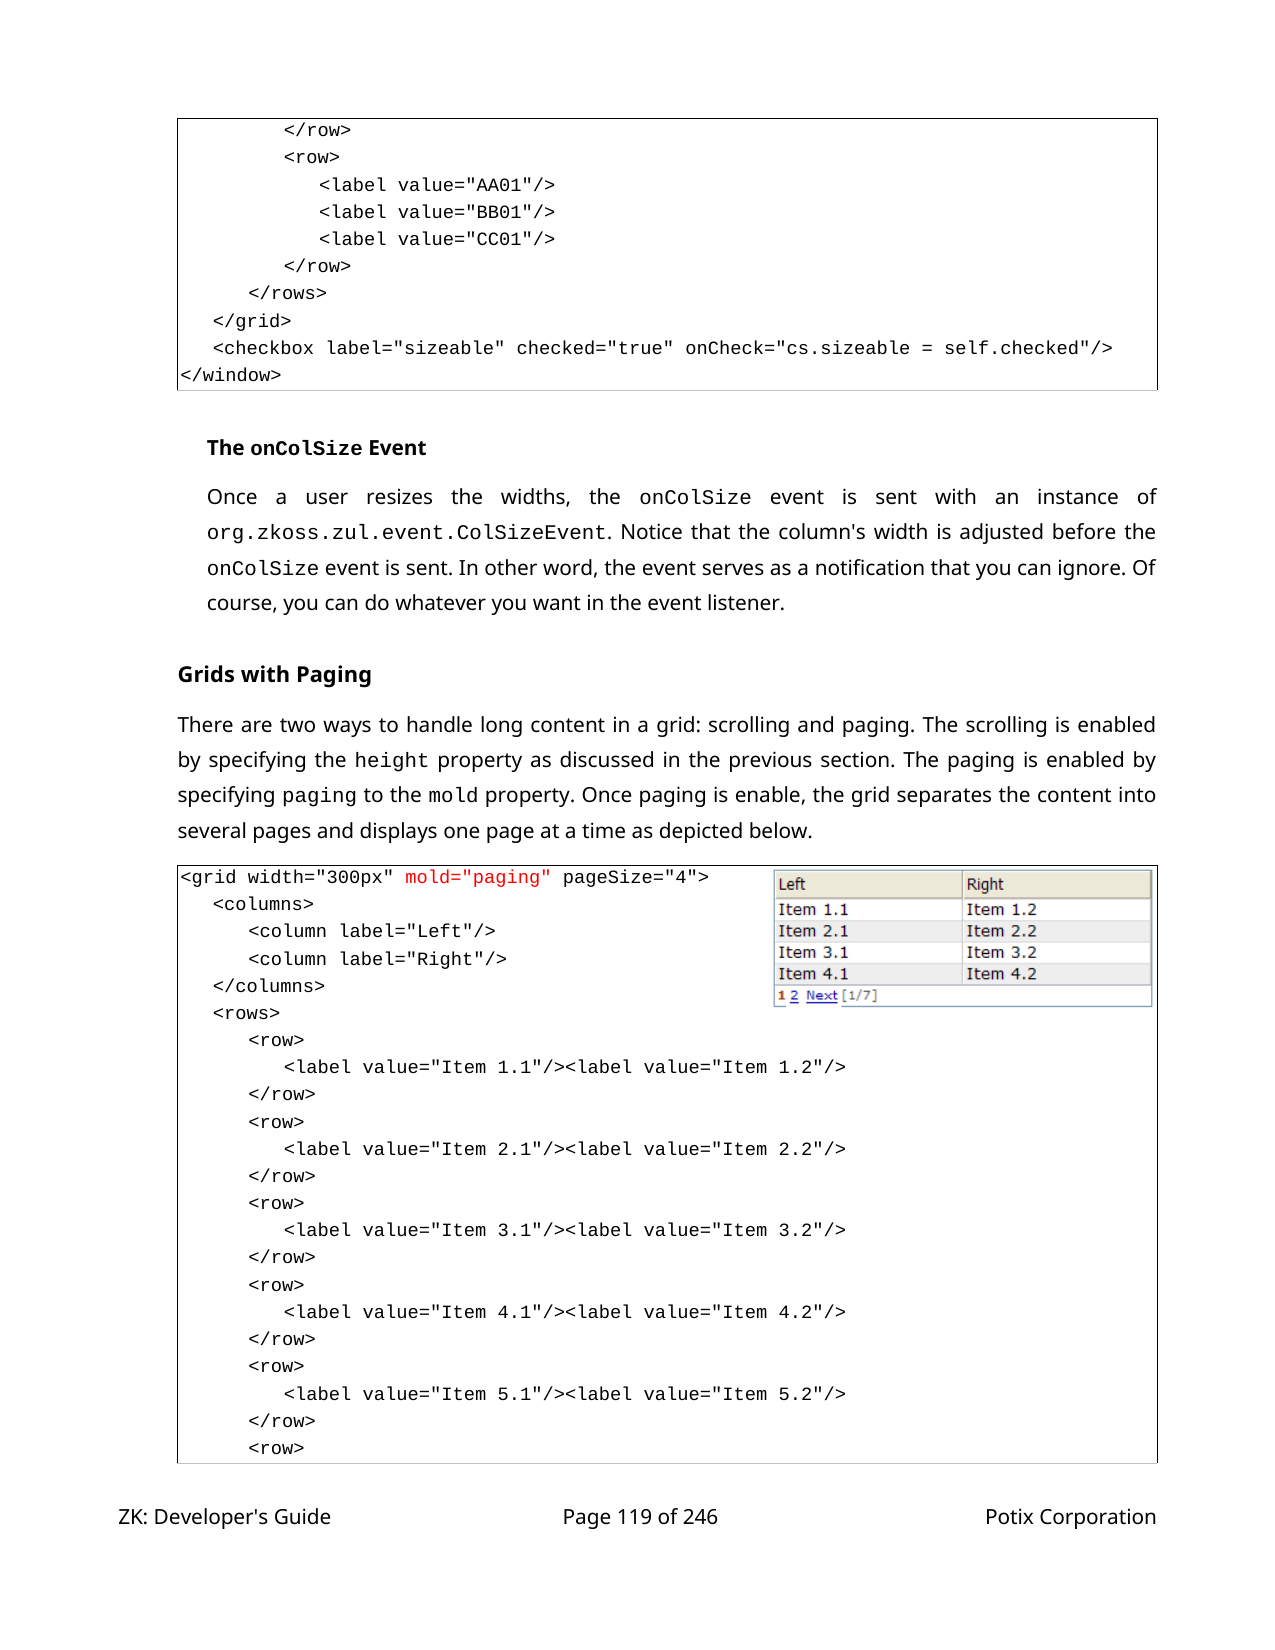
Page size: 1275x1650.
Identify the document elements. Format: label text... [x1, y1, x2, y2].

text <label value="Item 3.1"/><label value="Item 3.2"/> [178, 1218, 1157, 1242]
text <column label="Right"/> [178, 946, 770, 971]
text <row> [178, 1109, 1157, 1134]
text <row> [178, 1436, 1157, 1463]
text <checkbox label="sizeable" checked="true" onCheck="cs.sizeable = self.checked"/> [178, 336, 1157, 360]
text </rows> [178, 281, 1157, 306]
text Once a user resizes the widths, the onColSize event is sent with an instance of org.zkoss.zul.event.ColSizeEvent. Notice that the column's width is adjusted before the onColSize event is sent. In other word, the event serves as a notification that you can ignore. Of course, you can do whatever you want in the event listener. [207, 482, 1157, 617]
text <label value="Item 2.1"/><label value="Item 2.2"/> [178, 1137, 1157, 1161]
text </columns> [178, 973, 770, 998]
text <label value="Item 1.1"/><label value="Item 1.2"/> [178, 1055, 1157, 1079]
text <columns> [178, 892, 770, 916]
text <column label="Left"/> [178, 919, 770, 943]
text <label value="AA01"/> [178, 172, 1157, 197]
text <label value="Item 5.1"/><label value="Item 5.2"/> [178, 1381, 1157, 1406]
text </row> [178, 119, 1157, 142]
picture [770, 866, 1155, 1011]
text <label value="BB01"/> [178, 200, 1157, 224]
text </row> [178, 1245, 1157, 1270]
text </row> [178, 1164, 1157, 1188]
text <grid width="300px" mold="paging" pageSize="4"> [178, 866, 770, 889]
text <row> [178, 1191, 1157, 1215]
subtitle Grids with Paging [177, 659, 1157, 689]
subtitle The onColSize Event [207, 433, 1157, 461]
text <rows> [178, 1001, 1157, 1025]
text <label value="CC01"/> [178, 227, 1157, 251]
text <row> [178, 1028, 1157, 1052]
text </grid> [178, 308, 1157, 333]
text <row> [178, 145, 1157, 169]
text </window> [178, 363, 1157, 390]
text <row> [178, 1273, 1157, 1297]
text <row> [178, 1354, 1157, 1378]
text There are two ways to handle long content in a grid: scrolling and paging. The scrolling is enabled by specifying the height property as discussed in the previous section. The paging is enabled by specifying paging to the mold property. Once paging is enable, the grid separates the content into several pages and displays one page at a time as depicted below. [177, 710, 1157, 844]
text </row> [178, 1082, 1157, 1107]
text </row> [178, 254, 1157, 278]
text </row> [178, 1408, 1157, 1433]
text <label value="Item 4.1"/><label value="Item 4.2"/> [178, 1300, 1157, 1324]
text </row> [178, 1327, 1157, 1351]
